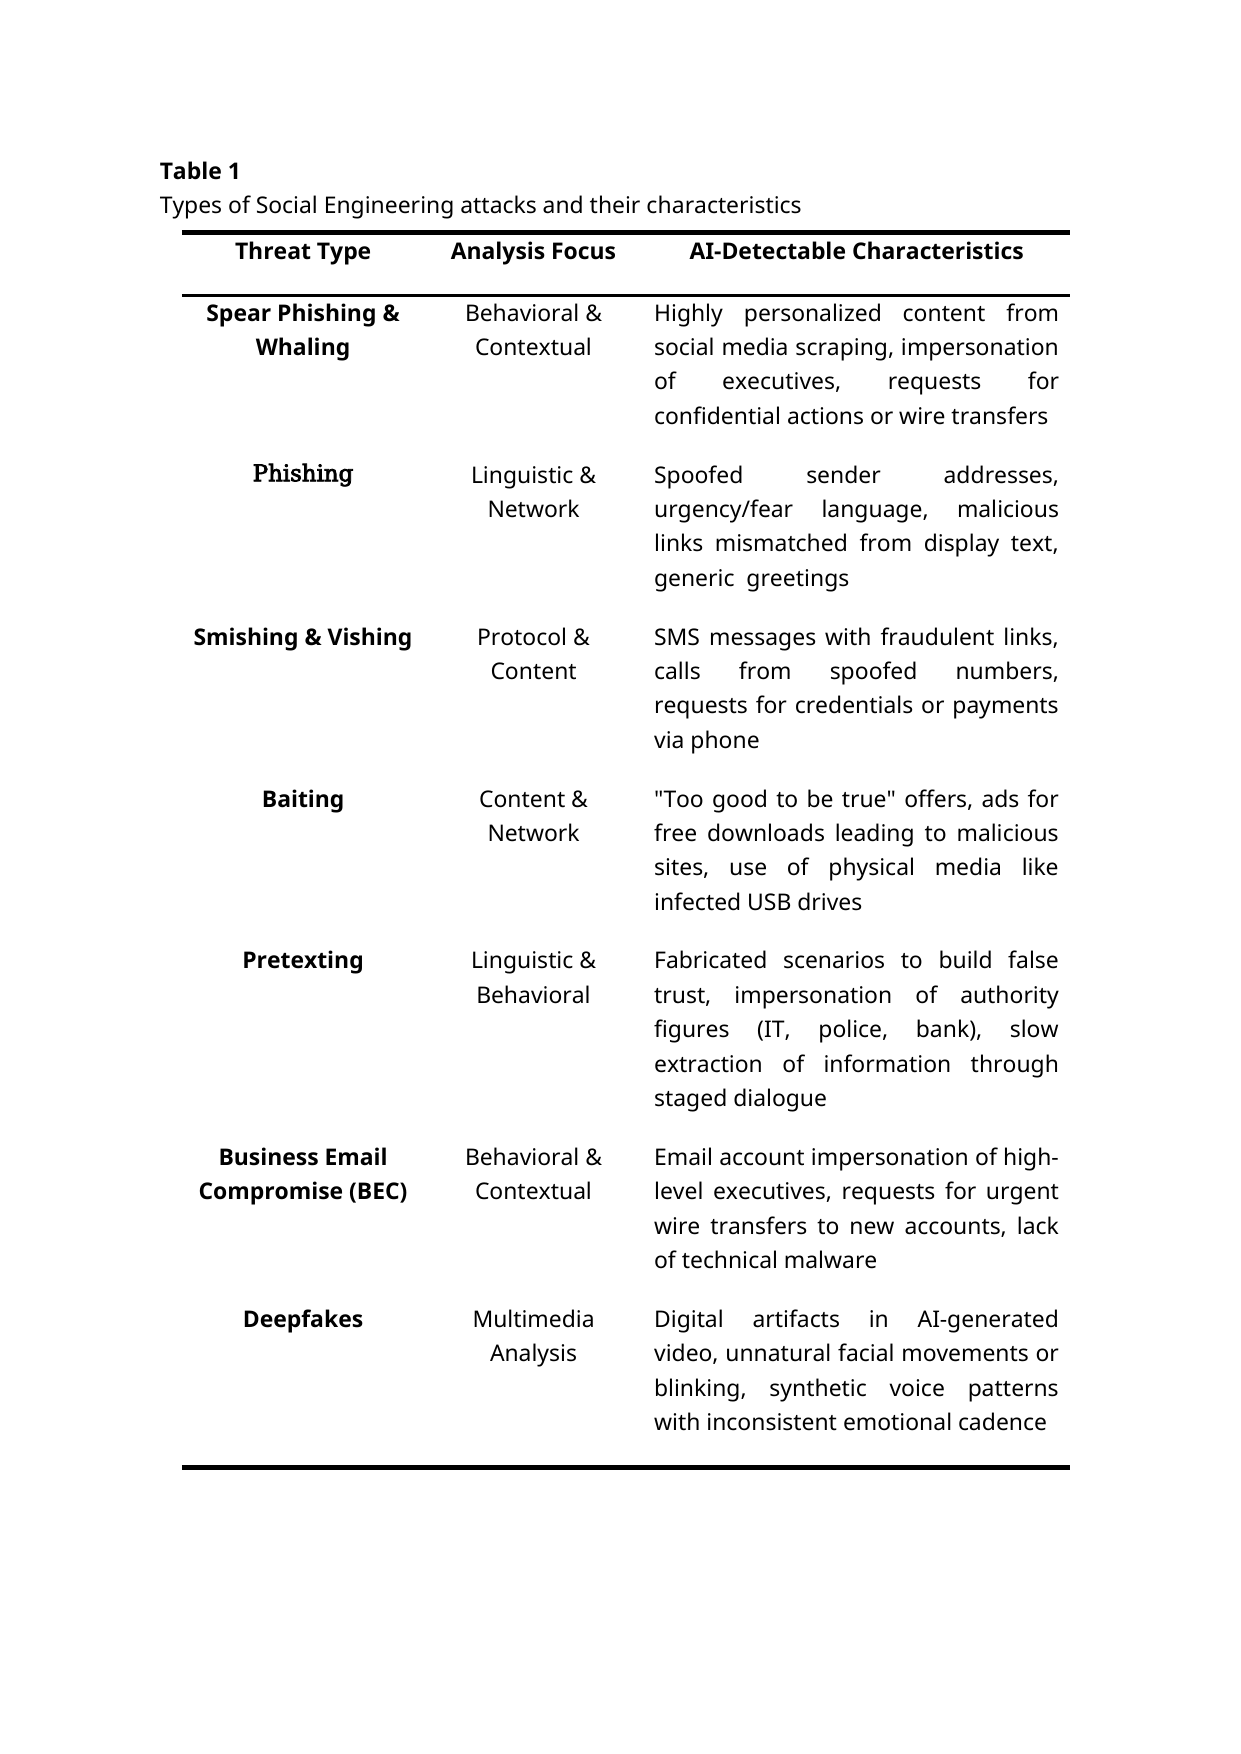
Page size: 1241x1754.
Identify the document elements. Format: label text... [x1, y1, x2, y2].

table_cell Linguistic & Network [424, 459, 643, 621]
table_cell Behavioral & Contextual [424, 1141, 643, 1303]
text Table 1 [159, 155, 1093, 186]
table_cell Smishing & Vishing [182, 621, 424, 782]
table_cell Protocol & Content [424, 621, 643, 782]
table_cell Highly personalized content from social media scraping, impersonation of executives, requests for confidential actions or wire transfers [643, 297, 1070, 458]
table_cell Fabricated scenarios to build false trust, impersonation of authority figures (IT, police, bank), slow extraction of information through staged dialogue [643, 945, 1070, 1141]
table_cell Phishing [182, 459, 424, 621]
table_cell Email account impersonation of high-level executives, requests for urgent wire transfers to new accounts, lack of technical malware [643, 1141, 1070, 1303]
table_header Threat Type [182, 235, 424, 293]
text Types of Social Engineering attacks and their characteristics [159, 189, 1093, 221]
table_cell Multimedia Analysis [424, 1303, 643, 1465]
table_header AI-Detectable Characteristics [643, 235, 1070, 293]
table_cell Spear Phishing & Whaling [182, 297, 424, 458]
table_cell Business Email Compromise (BEC) [182, 1141, 424, 1303]
table_cell Baiting [182, 783, 424, 944]
table_cell Digital artifacts in AI-generated video, unnatural facial movements or blinking, synthetic voice patterns with inconsistent emotional cadence [643, 1303, 1070, 1465]
table_header Analysis Focus [424, 235, 643, 293]
table_cell Content & Network [424, 783, 643, 944]
table_cell Pretexting [182, 945, 424, 1141]
table_cell Behavioral & Contextual [424, 297, 643, 458]
table_cell SMS messages with fraudulent links, calls from spoofed numbers, requests for credentials or payments via phone [643, 621, 1070, 782]
table_cell "Too good to be true" offers, ads for free downloads leading to malicious sites, use of physical media like infected USB drives [643, 783, 1070, 944]
table_cell Linguistic & Behavioral [424, 945, 643, 1141]
table_cell Deepfakes [182, 1303, 424, 1465]
table_cell Spoofed sender addresses, urgency/fear language, malicious links mismatched from display text, generic greetings [643, 459, 1070, 621]
